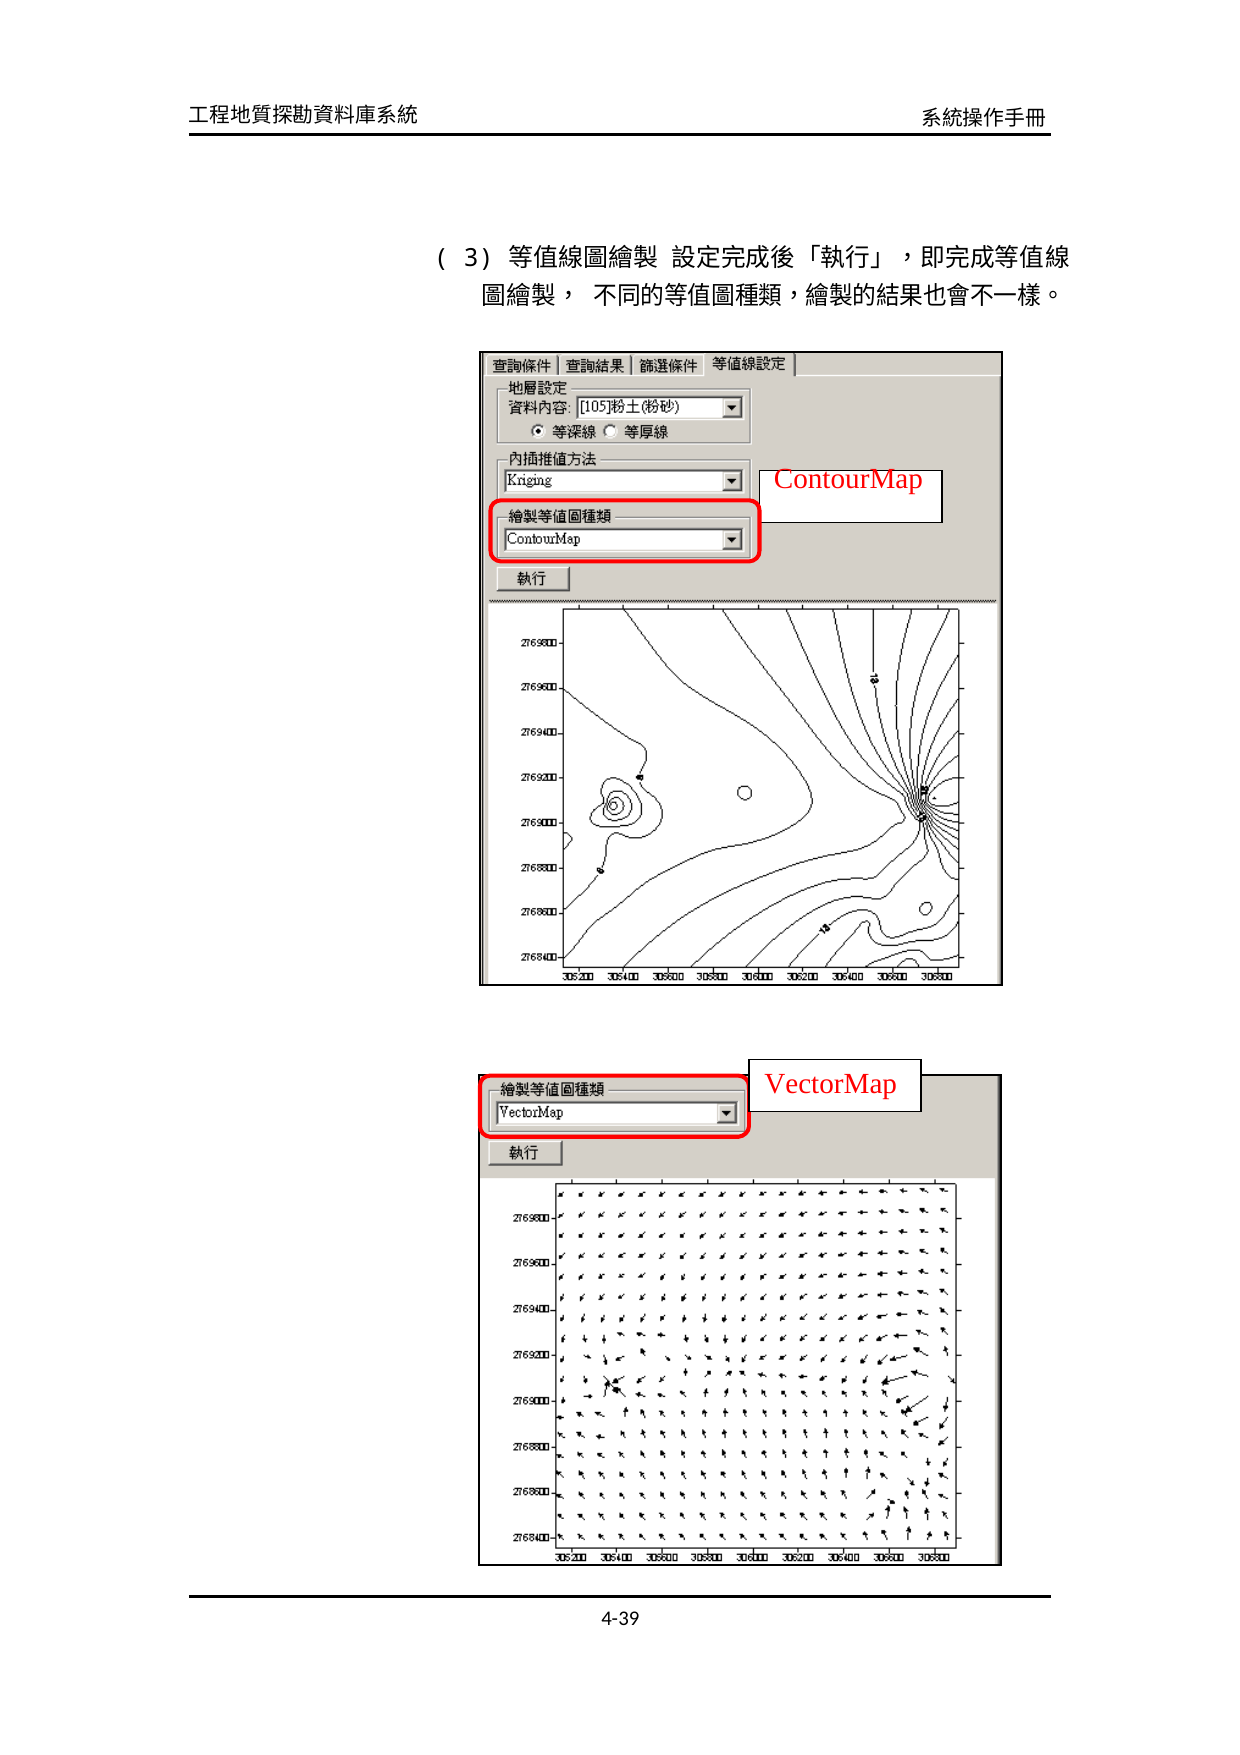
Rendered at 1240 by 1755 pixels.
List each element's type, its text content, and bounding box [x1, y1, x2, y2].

picture [481, 353, 1001, 984]
picture [480, 1076, 1000, 1564]
picture [483, 1078, 746, 1134]
text ( 3) 等值線圖繪製 設定完成後「執行」，即完成等值線圖繪製， 不同的等值圖種類，繪製的結果也會不一樣。 [433, 237, 1071, 312]
